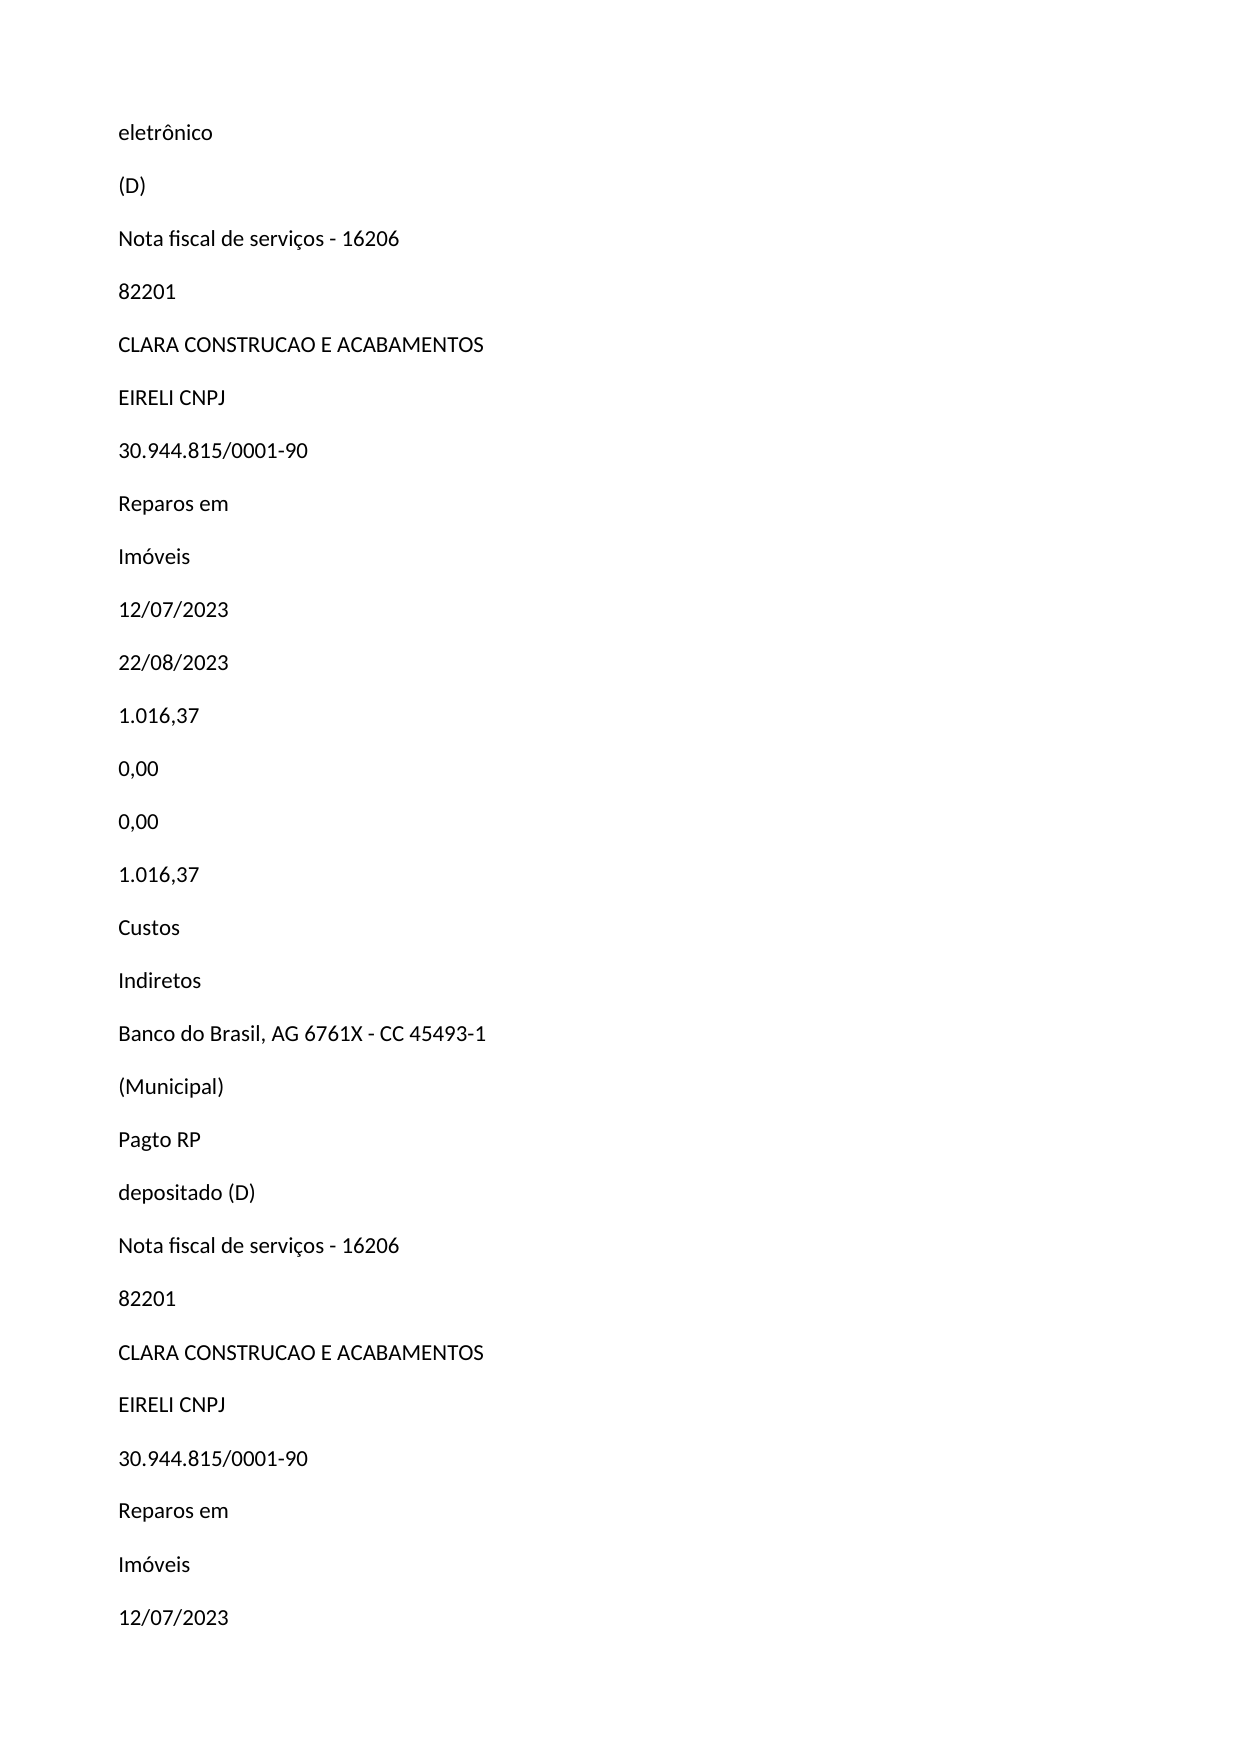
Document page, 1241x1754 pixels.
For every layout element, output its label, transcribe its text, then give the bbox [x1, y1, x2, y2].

text 22/08/2023 [118, 648, 1122, 676]
text Indiretos [118, 966, 1122, 994]
text (D) [118, 171, 1122, 199]
text 30.944.815/0001-90 [118, 1444, 1122, 1472]
text eletrônico [118, 118, 1122, 146]
text (Municipal) [118, 1072, 1122, 1101]
text EIRELI CNPJ [118, 383, 1122, 411]
text 0,00 [118, 754, 1122, 782]
text Pagto RP [118, 1126, 1122, 1153]
text CLARA CONSTRUCAO E ACABAMENTOS [118, 330, 1122, 358]
text Reparos em [118, 1497, 1122, 1525]
text 12/07/2023 [118, 1603, 1122, 1631]
text EIRELI CNPJ [118, 1391, 1122, 1419]
text 0,00 [118, 807, 1122, 835]
text 1.016,37 [118, 860, 1122, 888]
text Banco do Brasil, AG 6761X - CC 45493-1 [118, 1019, 1122, 1047]
text CLARA CONSTRUCAO E ACABAMENTOS [118, 1338, 1122, 1366]
text Nota fiscal de serviços - 16206 [118, 224, 1122, 252]
text Imóveis [118, 1550, 1122, 1578]
text 30.944.815/0001-90 [118, 436, 1122, 464]
text Nota fiscal de serviços - 16206 [118, 1232, 1122, 1259]
text 82201 [118, 1284, 1122, 1313]
text 82201 [118, 277, 1122, 305]
text 12/07/2023 [118, 595, 1122, 623]
text depositado (D) [118, 1178, 1122, 1207]
text 1.016,37 [118, 701, 1122, 729]
text Custos [118, 913, 1122, 941]
text Imóveis [118, 542, 1122, 570]
text Reparos em [118, 489, 1122, 517]
